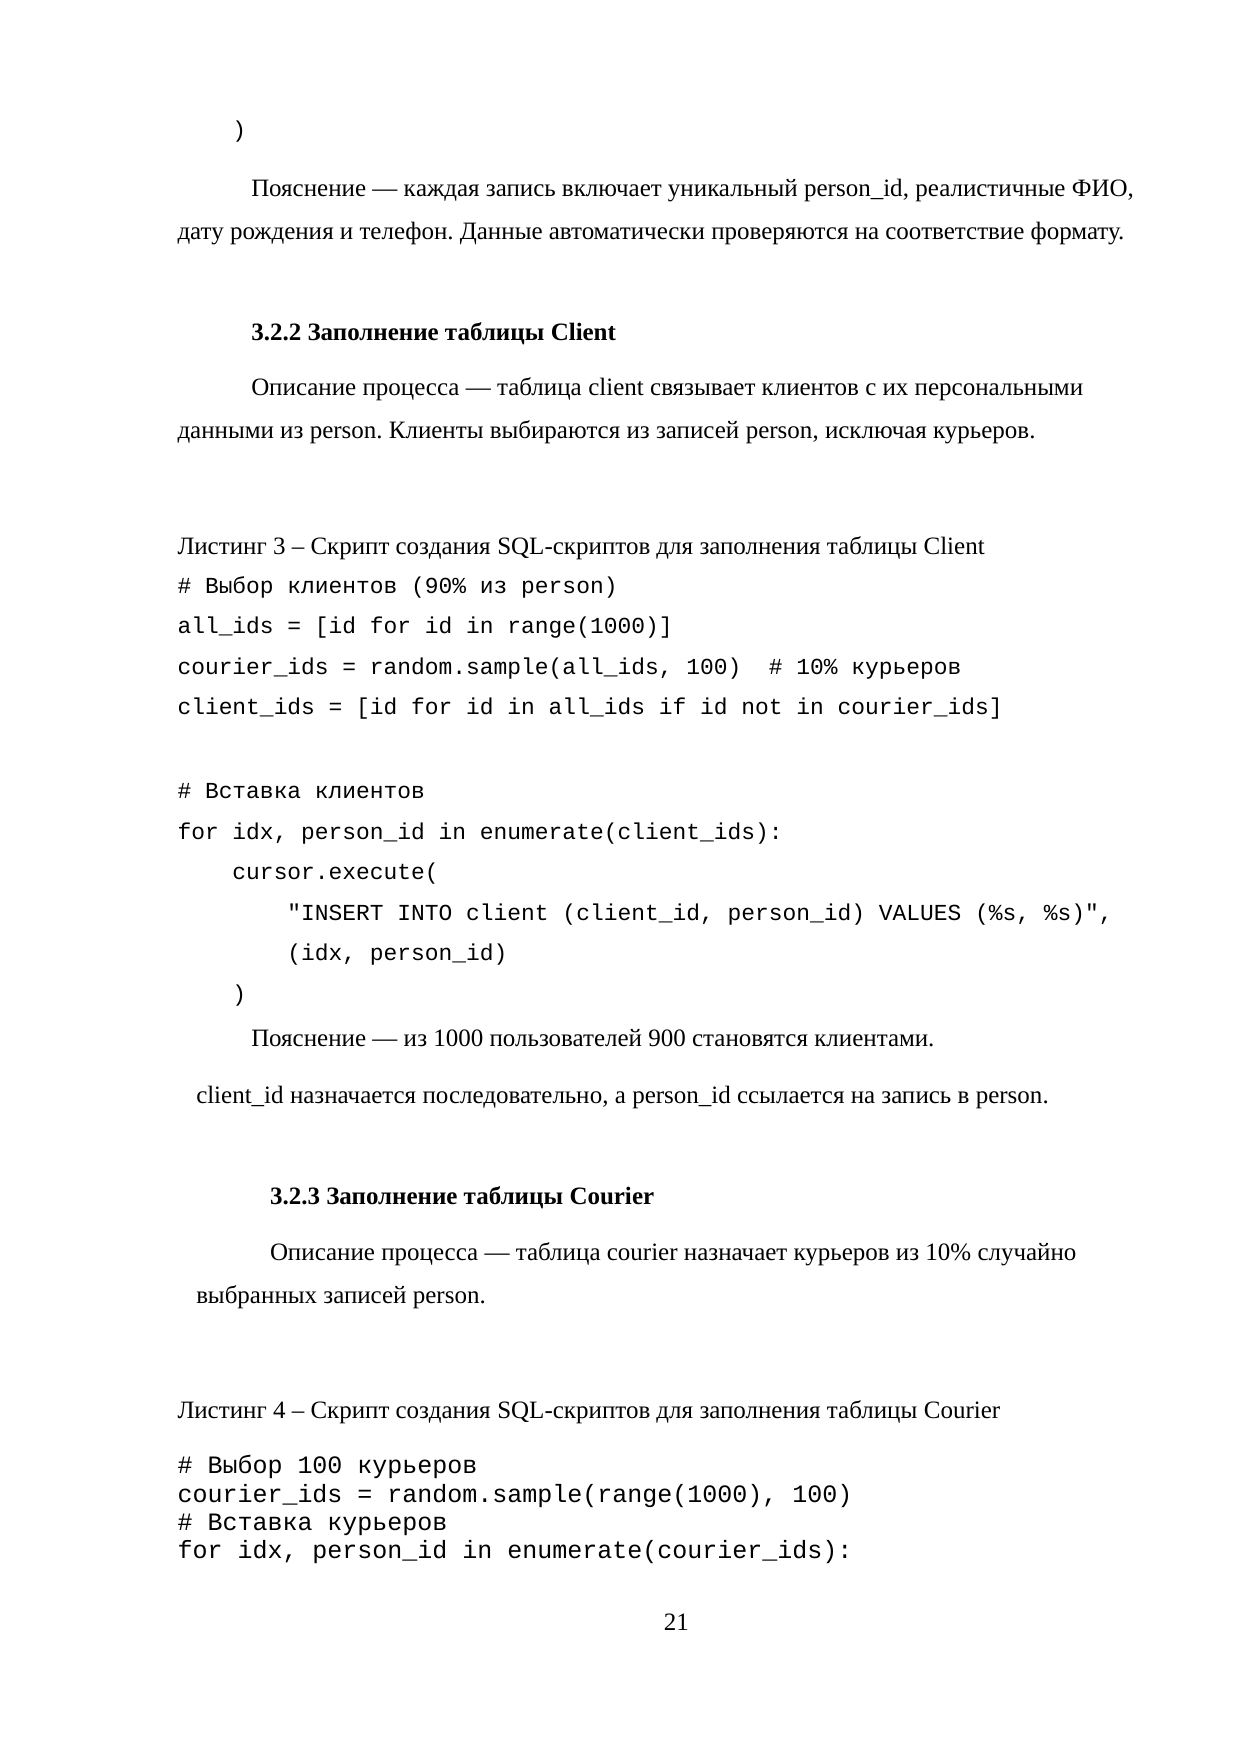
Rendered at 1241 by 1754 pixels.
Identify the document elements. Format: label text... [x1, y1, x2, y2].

subtitle 3.2.3 Заполнение таблицы Courier [177, 1181, 1181, 1210]
text "INSERT INTO client (client_id, person_id) VALUES (%s, %s)", [177, 901, 1181, 927]
text courier_ids = random.sample(range(1000), 100) [177, 1481, 1181, 1510]
text ) [177, 982, 1181, 1008]
text ) [177, 118, 1181, 144]
text all_ids = [id for id in range(1000)] [177, 614, 1181, 641]
text # Вставка курьеров [177, 1510, 1181, 1538]
text Описание процесса — таблица client связывает клиентов с их персональными данными из person. Клиенты выбираются из записей person, исключая курьеров. [177, 372, 1181, 444]
text # Выбор 100 курьеров [177, 1453, 1181, 1481]
text Пояснение — из 1000 пользователей 900 становятся клиентами. [177, 1023, 1181, 1051]
text # Выбор клиентов (90% из person) [177, 574, 1181, 600]
text Листинг 3 – Скрипт создания SQL-скриптов для заполнения таблицы Client [177, 531, 1181, 560]
text Листинг 4 – Скрипт создания SQL-скриптов для заполнения таблицы Courier [177, 1395, 1181, 1424]
text Описание процесса — таблица courier назначает курьеров из 10% случайно выбранных записей person. [196, 1237, 1181, 1309]
list client_id назначается последовательно, а person_id ссылается на запись в person. [177, 1080, 1181, 1109]
text courier_ids = random.sample(all_ids, 100) # 10% курьеров [177, 655, 1181, 681]
text client_ids = [id for id in all_ids if id not in courier_ids] [177, 696, 1181, 722]
text # Вставка клиентов [177, 779, 1181, 805]
subtitle 3.2.2 Заполнение таблицы Client [177, 317, 1181, 346]
text (idx, person_id) [177, 942, 1181, 967]
text Пояснение — каждая запись включает уникальный person_id, реалистичные ФИО, дату рождения и телефон. Данные автоматически проверяются на соответствие формату. [177, 173, 1181, 245]
text cursor.execute( [177, 861, 1181, 886]
text for idx, person_id in enumerate(courier_ids): [177, 1538, 1181, 1566]
text for idx, person_id in enumerate(client_ids): [177, 820, 1181, 846]
